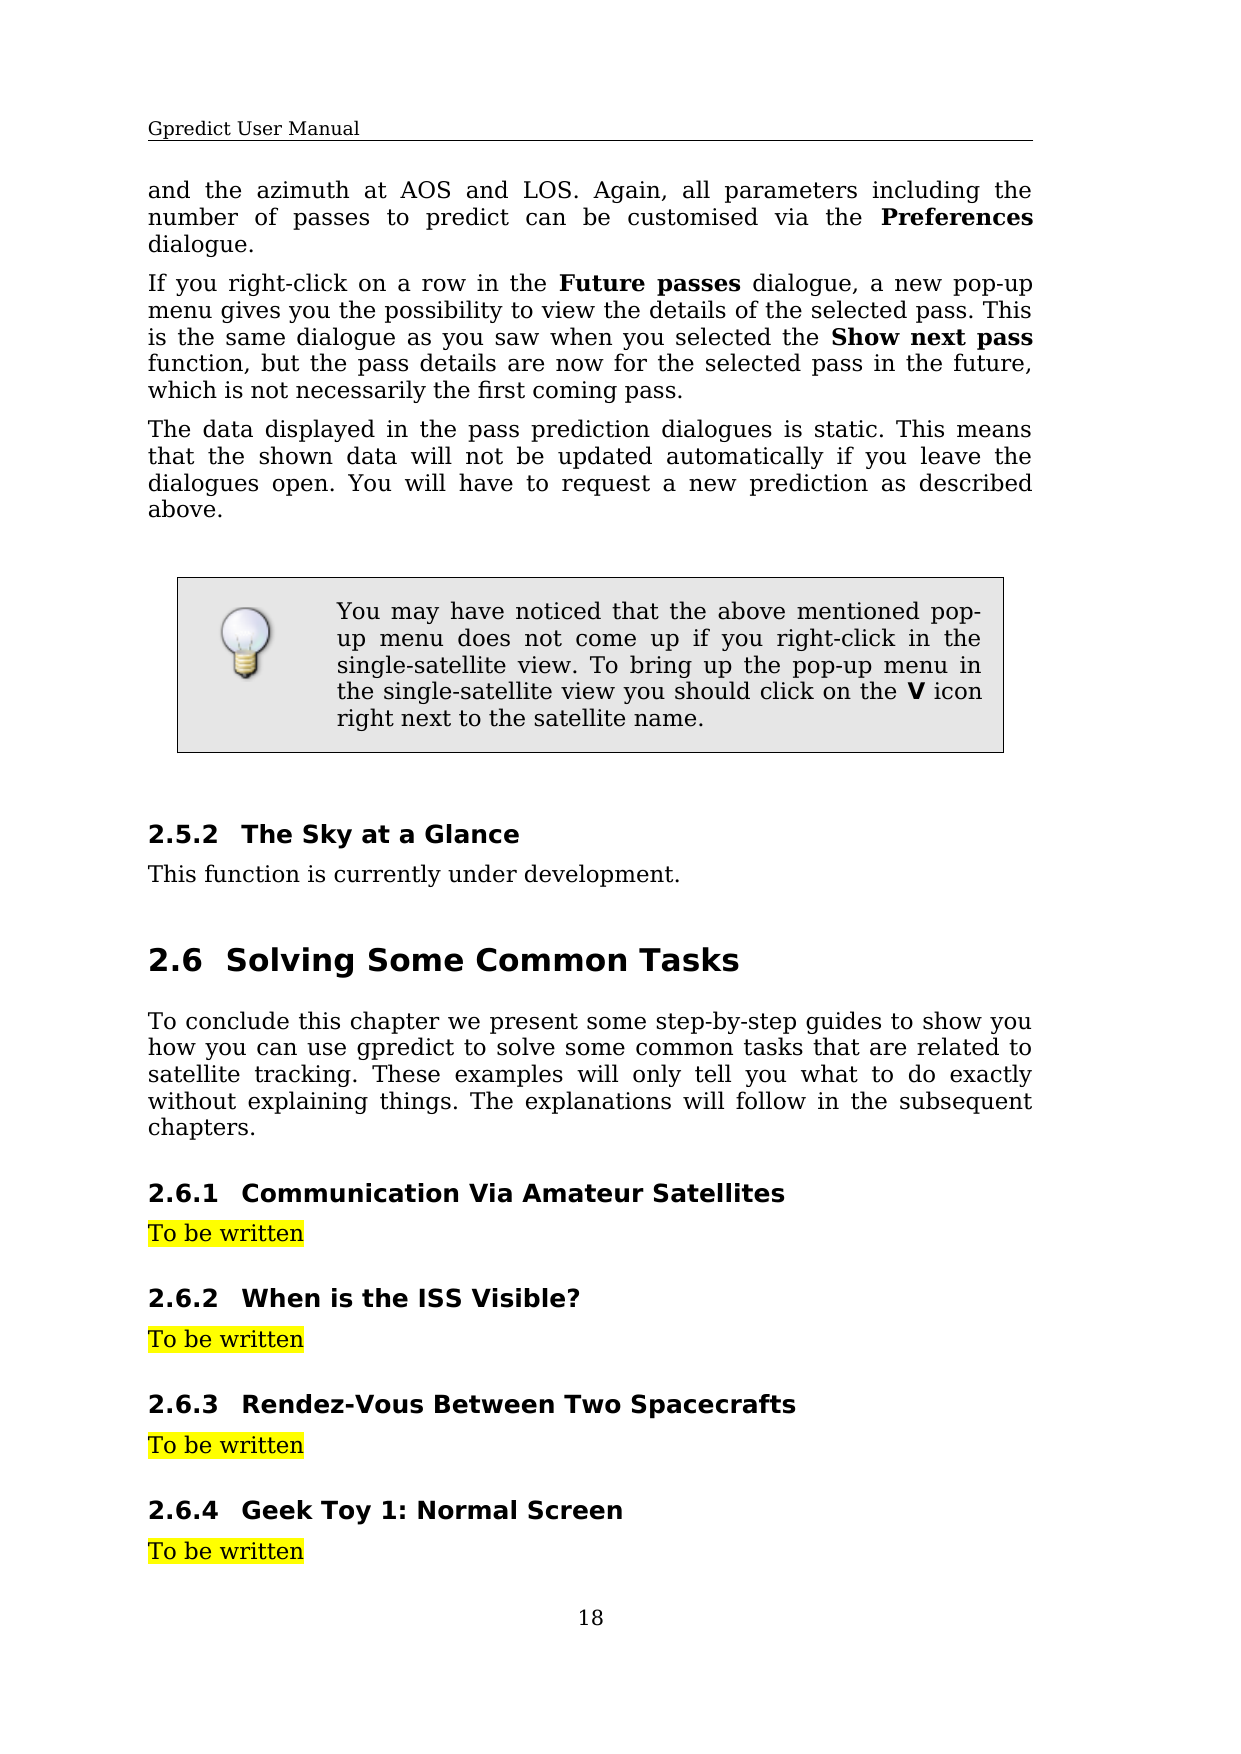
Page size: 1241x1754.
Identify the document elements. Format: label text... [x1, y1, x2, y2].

subtitle Rendez-Vous Between Two Spacecrafts [148, 1390, 1033, 1419]
text To be written [148, 1326, 1033, 1353]
text To conclude this chapter we present some step-by-step guides to show you how you can use gpredict to solve some common tasks that are related to satellite tracking. These examples will only tell you what to do exactly without explaining things. The explanations will follow in the subsequent chapters. [148, 1008, 1033, 1141]
text The data displayed in the pass prediction dialogues is static. This means that the shown data will not be updated automatically if you leave the dialogues open. You will have to request a new prediction as described above. [148, 416, 1033, 523]
subtitle The Sky at a Glance [148, 820, 1033, 849]
subtitle When is the ISS Visible? [148, 1284, 1033, 1314]
text You may have noticed that the above mentioned pop-up menu does not come up if you right-click in the single-satellite view. To bring up the pop-up menu in the single-satellite view you should click on the V icon right next to the satellite name. [178, 578, 1003, 752]
text To be written [148, 1432, 1033, 1459]
text and the azimuth at AOS and LOS. Again, all parameters including the number of passes to predict can be customised via the Preferences dialogue. [148, 177, 1033, 257]
text To be written [148, 1220, 1033, 1247]
subtitle Communication Via Amateur Satellites [148, 1179, 1033, 1208]
picture [210, 607, 286, 682]
subtitle Geek Toy 1: Normal Screen [148, 1496, 1033, 1525]
text This function is currently under development. [148, 862, 1033, 888]
text If you right-click on a row in the Future passes dialogue, a new pop-up menu gives you the possibility to view the details of the selected pass. This is the same dialogue as you saw when you selected the Show next pass function, but the pass details are now for the selected pass in the future, which is not necessarily the first coming pass. [148, 270, 1033, 404]
text To be written [148, 1538, 1033, 1564]
subtitle Solving Some Common Tasks [148, 942, 1033, 978]
